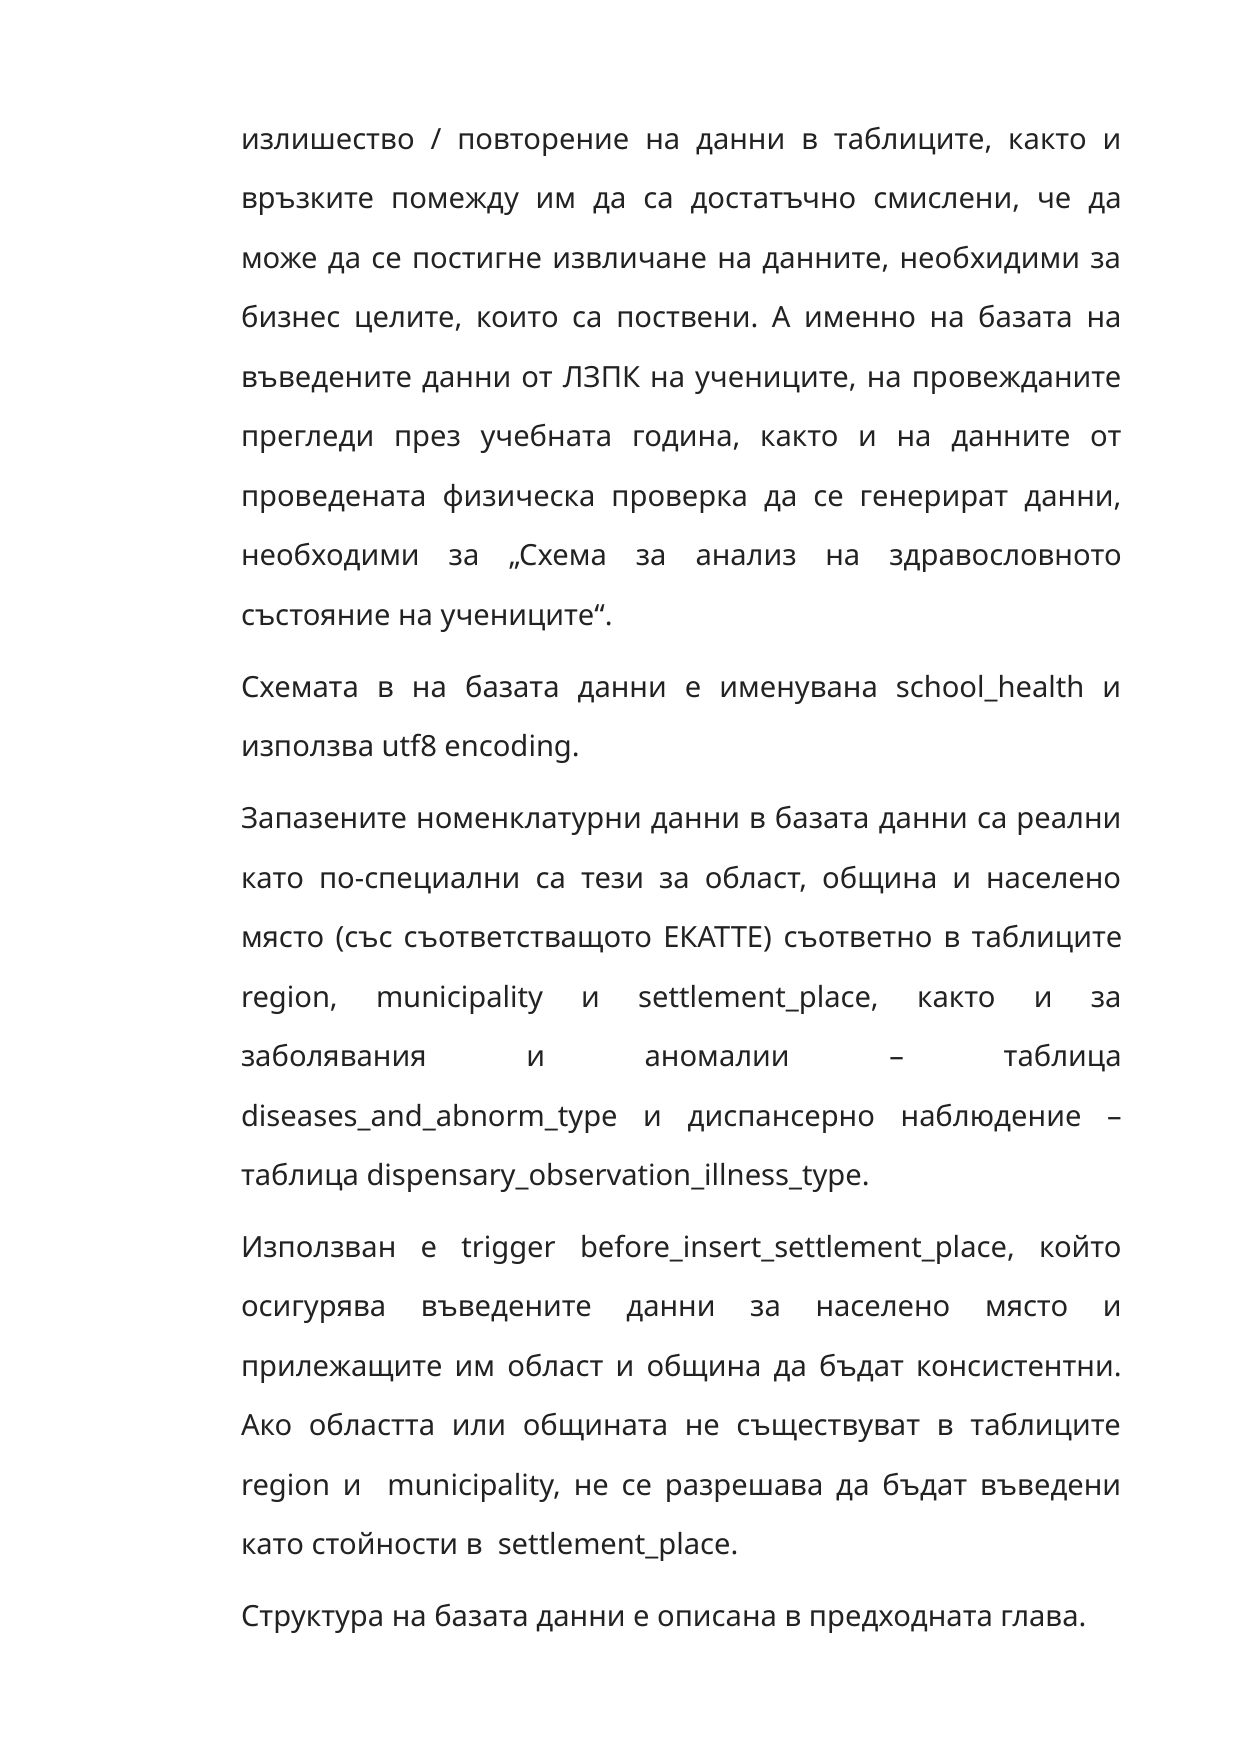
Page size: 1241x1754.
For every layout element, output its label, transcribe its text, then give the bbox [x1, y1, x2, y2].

list Използван е trigger before_insert_settlement_place, който осигурява въведените данни за населено място и прилежащите им област и община да бъдат консистентни. Ако областта или общината не съществуват в таблиците region и municipality, не се разрешава да бъдат въведени като стойности в settlement_place. [203, 1226, 1122, 1563]
list Запазените номенклатурни данни в базата данни са реални като по-специални са тези за област, община и населено място (със съответстващото ЕКАТТЕ) съответно в таблиците region, municipality и settlement_place, както и за заболявания и аномалии – таблица diseases_and_abnorm_type и диспансерно наблюдение – таблица dispensary_observation_illness_type. [203, 797, 1122, 1194]
list Схемата в на базата данни е именувана school_health и използва utf8 encoding. [203, 666, 1122, 765]
list излишество / повторение на данни в таблиците, както и връзките помежду им да са достатъчно смислени, че да може да се постигне извличане на данните, необхидими за бизнес целите, които са поствени. А именно на базата на въведените данни от ЛЗПК на учениците, на провежданите прегледи през учебната година, както и на данните от проведената физическа проверка да се генерират данни, необходими за „Схема за анализ на здравословното състояние на учениците“. [203, 118, 1122, 634]
list Структура на базата данни е описана в предходната глава. [203, 1596, 1122, 1635]
